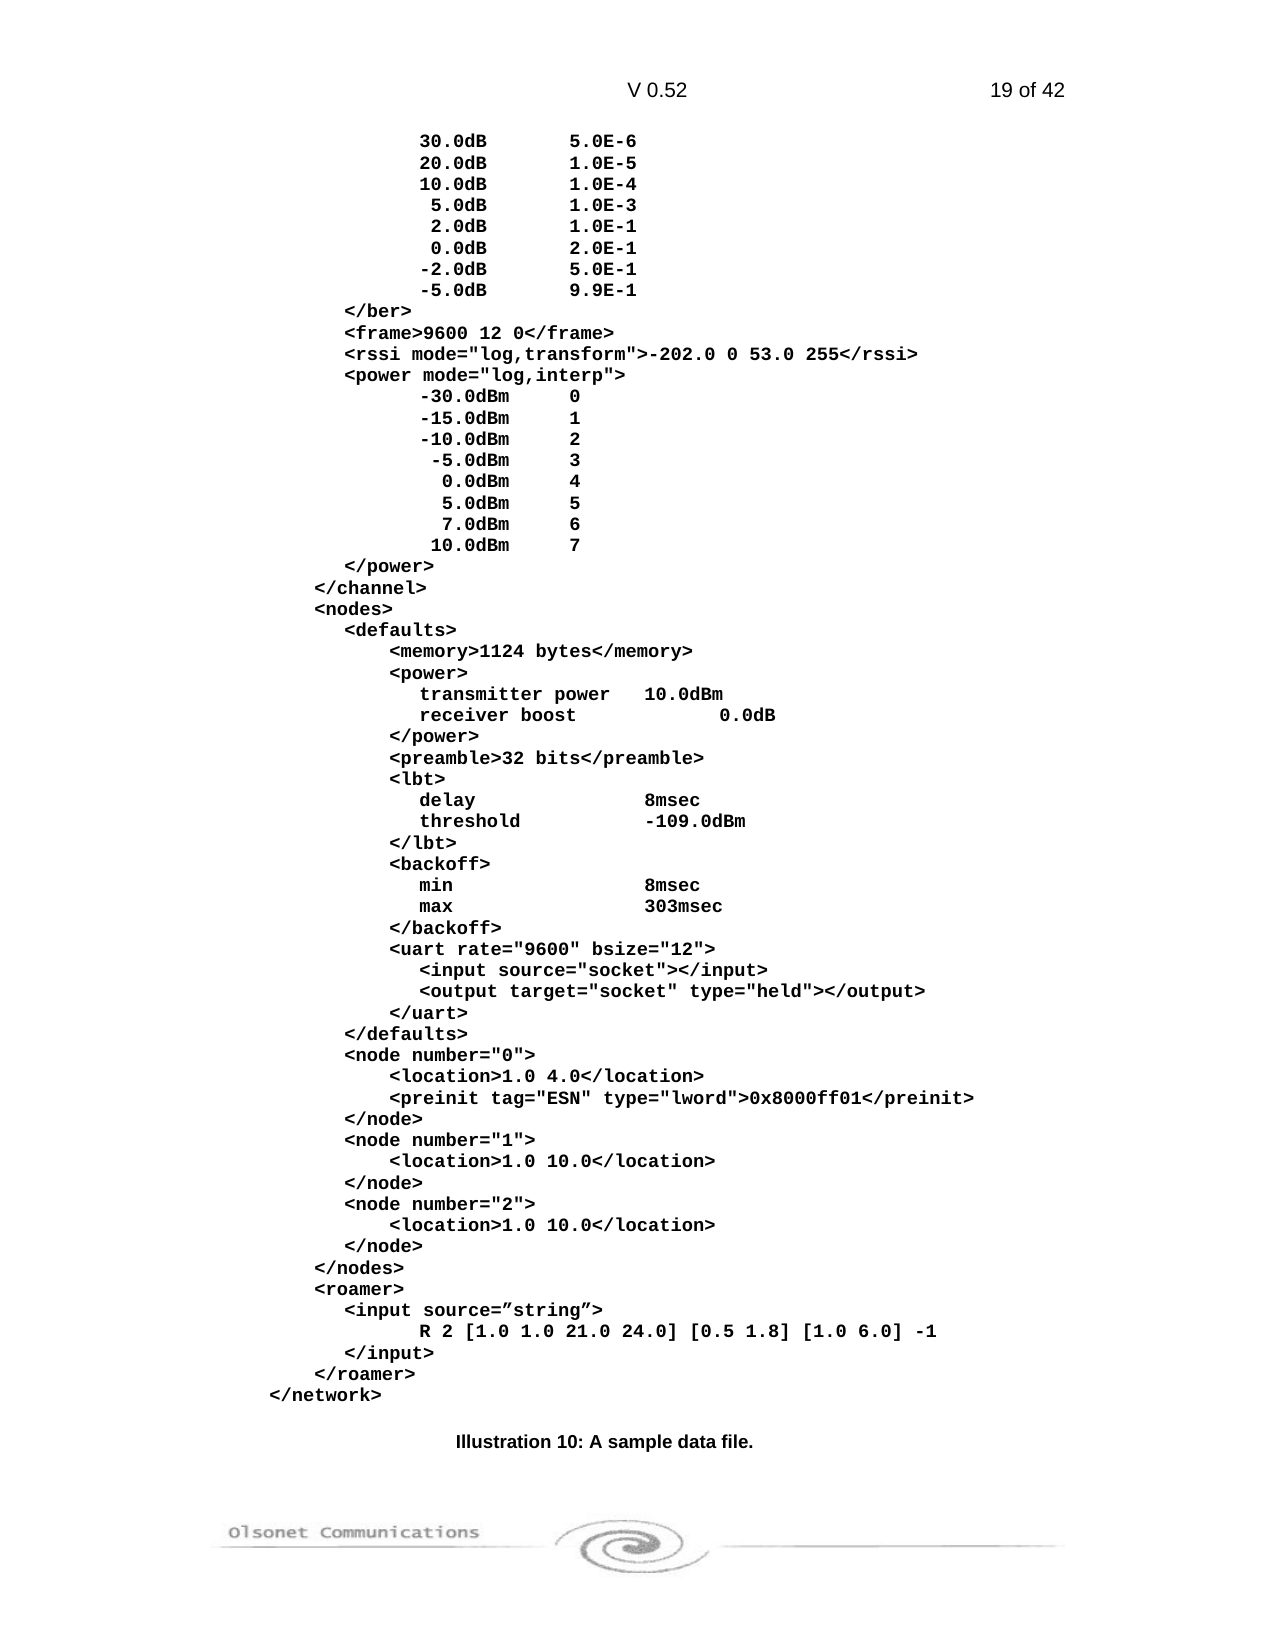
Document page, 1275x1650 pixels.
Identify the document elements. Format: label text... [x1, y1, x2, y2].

text 5.0dBm 5 [269, 493, 1065, 515]
text </node> [269, 1110, 1065, 1131]
text </channel> [269, 578, 1065, 600]
text <backoff> [269, 855, 1065, 876]
text max 303msec [269, 897, 1065, 918]
text -15.0dBm 1 [269, 408, 1065, 430]
text threshold -109.0dBm [269, 812, 1065, 833]
text 2.0dB 1.0E-1 [269, 217, 1065, 238]
text -10.0dBm 2 [269, 430, 1065, 451]
text <memory>1124 bytes</memory> [269, 642, 1065, 663]
text <location>1.0 10.0</location> [269, 1216, 1065, 1237]
text </lbt> [269, 833, 1065, 855]
text <rssi mode="log,transform">-202.0 0 53.0 255</rssi> [269, 345, 1065, 366]
text </network> [269, 1386, 1065, 1431]
text 30.0dB 5.0E-6 [269, 132, 1065, 153]
text -30.0dBm 0 [269, 387, 1065, 408]
text <frame>9600 12 0</frame> [269, 323, 1065, 345]
text min 8msec [269, 876, 1065, 897]
text <uart rate="9600" bsize="12"> [269, 940, 1065, 961]
text <output target="socket" type="held"></output> [269, 982, 1065, 1003]
text <node number="1"> [269, 1131, 1065, 1152]
text <node number="0"> [269, 1046, 1065, 1067]
text -2.0dB 5.0E-1 [269, 260, 1065, 281]
text <defaults> [269, 621, 1065, 642]
text <input source=”string”> [269, 1301, 1065, 1322]
text <power> [269, 663, 1065, 685]
text <roamer> [269, 1280, 1065, 1301]
text -5.0dBm 3 [269, 451, 1065, 472]
text <nodes> [269, 600, 1065, 621]
text <lbt> [269, 770, 1065, 791]
text 10.0dBm 7 [269, 536, 1065, 557]
text 0.0dB 2.0E-1 [269, 238, 1065, 260]
text <power mode="log,interp"> [269, 366, 1065, 387]
text <node number="2"> [269, 1195, 1065, 1216]
text <location>1.0 4.0</location> [269, 1067, 1065, 1088]
text </uart> [269, 1003, 1065, 1025]
text </input> [269, 1343, 1065, 1365]
picture [210, 1504, 1065, 1596]
text </power> [269, 727, 1065, 748]
text 10.0dB 1.0E-4 [269, 175, 1065, 196]
text [456, 1452, 778, 1480]
text 5.0dB 1.0E-3 [269, 196, 1065, 217]
text </defaults> [269, 1025, 1065, 1046]
text </ber> [269, 302, 1065, 323]
text receiver boost 0.0dB [269, 706, 1065, 727]
text 20.0dB 1.0E-5 [269, 153, 1065, 175]
text </node> [269, 1237, 1065, 1258]
text delay 8msec [269, 791, 1065, 812]
text -5.0dB 9.9E-1 [269, 281, 1065, 302]
text transmitter power 10.0dBm [269, 685, 1065, 706]
text Illustration 10: A sample data file. [456, 1431, 778, 1452]
text <preamble>32 bits</preamble> [269, 748, 1065, 770]
text </backoff> [269, 918, 1065, 940]
text 0.0dBm 4 [269, 472, 1065, 493]
text </node> [269, 1173, 1065, 1195]
text <preinit tag="ESN" type="lword">0x8000ff01</preinit> [269, 1088, 1065, 1110]
text <location>1.0 10.0</location> [269, 1152, 1065, 1173]
text </nodes> [269, 1258, 1065, 1280]
text R 2 [1.0 1.0 21.0 24.0] [0.5 1.8] [1.0 6.0] -1 [269, 1322, 1065, 1343]
text </power> [269, 557, 1065, 578]
text </roamer> [269, 1365, 1065, 1386]
text <input source="socket"></input> [269, 961, 1065, 982]
text 7.0dBm 6 [269, 515, 1065, 536]
